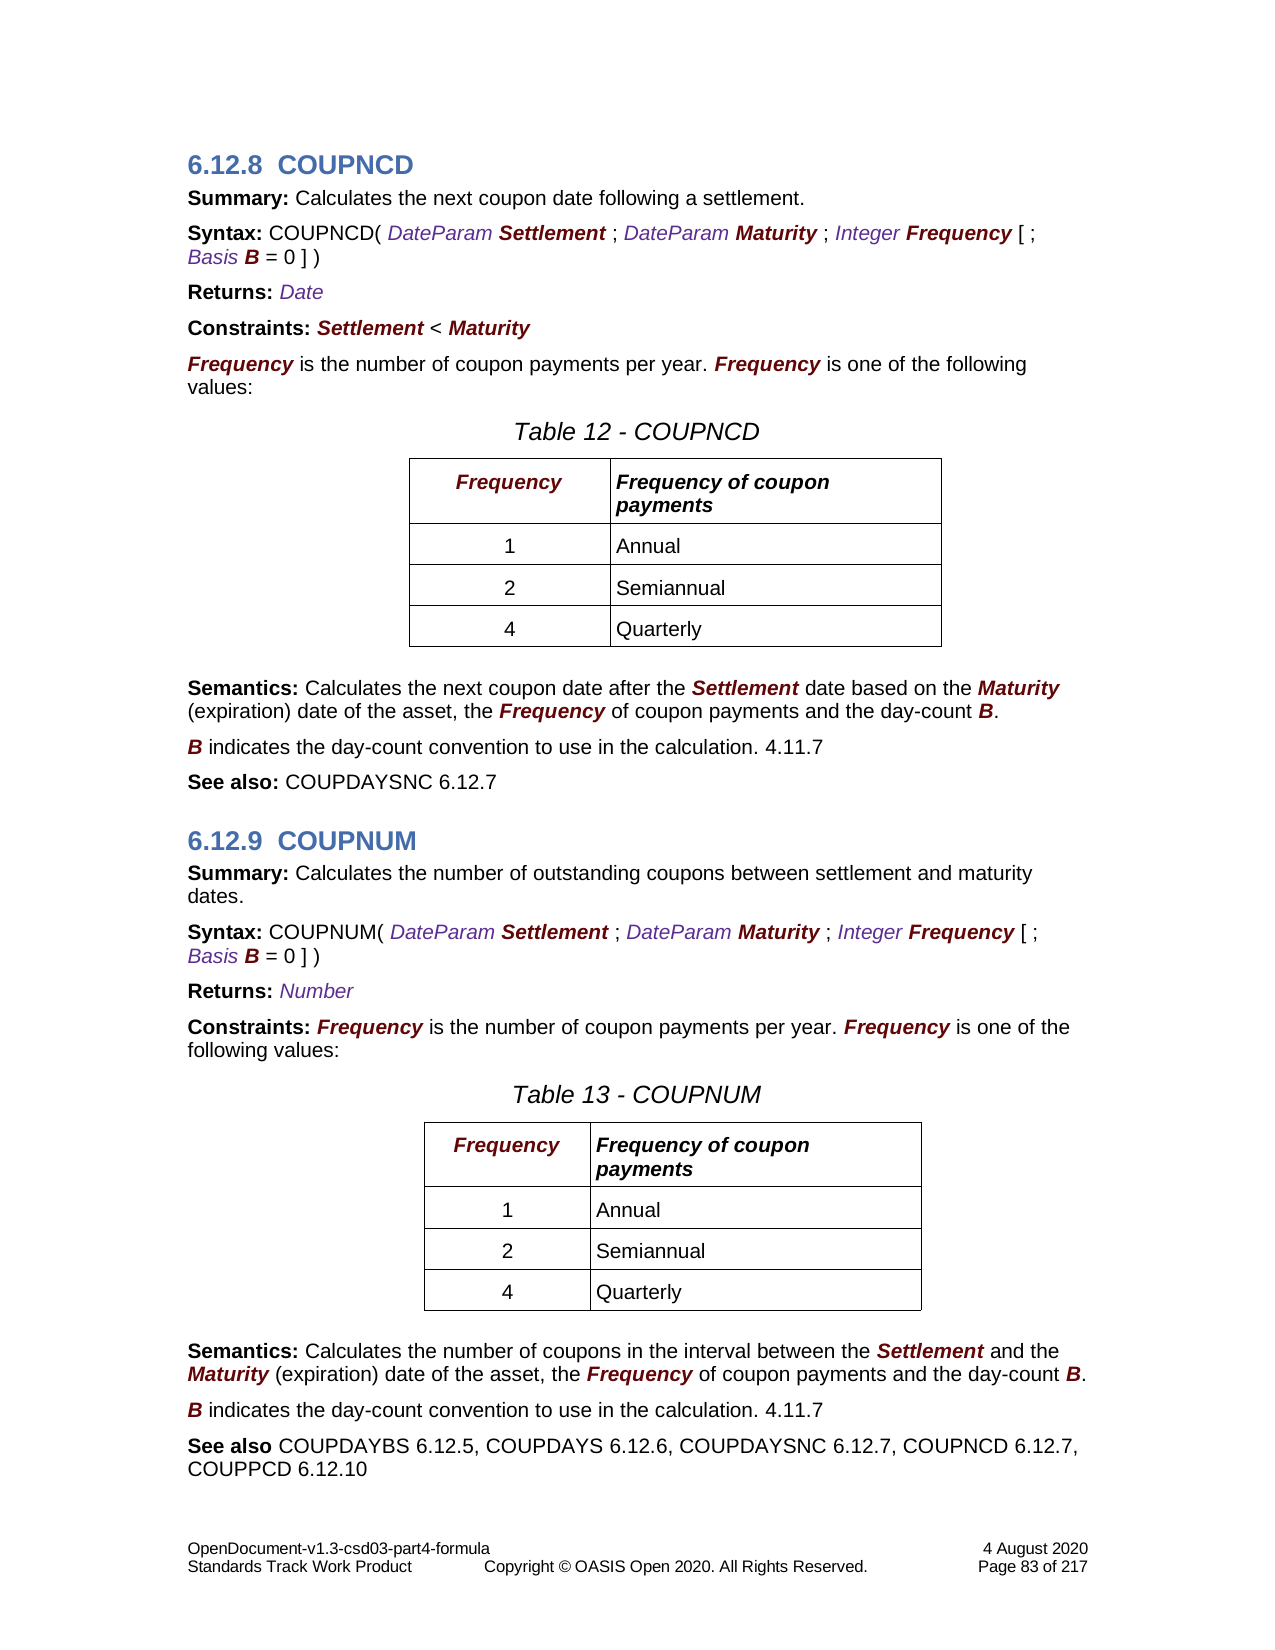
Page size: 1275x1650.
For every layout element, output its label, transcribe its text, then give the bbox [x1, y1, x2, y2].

text Constraints: Frequency is the number of coupon payments per year. Frequency is one of the following values: [187, 1015, 1088, 1062]
subtitle COUPNCD [187, 150, 1088, 180]
table_cell 4 [410, 606, 610, 646]
table_cell Quarterly [591, 1270, 921, 1310]
text Summary: Calculates the next coupon date following a settlement. [187, 186, 1088, 209]
text Semantics: Calculates the next coupon date after the Settlement date based on the Maturity (expiration) date of the asset, the Frequency of coupon payments and the day-count B. [187, 652, 1088, 723]
table_header Frequency of coupon payments [611, 459, 941, 523]
text See also COUPDAYBS 6.12.5, COUPDAYS 6.12.6, COUPDAYSNC 6.12.7, COUPNCD 6.12.7, COUPPCD 6.12.10 [187, 1434, 1088, 1481]
table_cell 1 [425, 1187, 590, 1227]
text Returns: Date [187, 281, 1088, 304]
text B indicates the day-count convention to use in the calculation. 4.11.7 [187, 1398, 1088, 1422]
text Summary: Calculates the number of outstanding coupons between settlement and maturity dates. [187, 861, 1088, 908]
table_cell Annual [611, 524, 941, 564]
table_cell 1 [410, 524, 610, 564]
text Constraints: Settlement < Maturity [187, 316, 1088, 340]
text Syntax: COUPNUM( DateParam Settlement ; DateParam Maturity ; Integer Frequency [ ; Basis B = 0 ] ) [187, 921, 1088, 968]
text B indicates the day-count convention to use in the calculation. 4.11.7 [187, 735, 1088, 759]
table_cell 4 [425, 1270, 590, 1310]
table_cell Annual [591, 1187, 921, 1227]
text Returns: Number [187, 980, 1088, 1003]
text Semantics: Calculates the number of coupons in the interval between the Settlement and the Maturity (expiration) date of the asset, the Frequency of coupon payments and the day-count B. [187, 1316, 1088, 1386]
text Syntax: COUPNCD( DateParam Settlement ; DateParam Maturity ; Integer Frequency [ ; Basis B = 0 ] ) [187, 222, 1088, 269]
table_cell Semiannual [591, 1229, 921, 1268]
subtitle COUPNUM [187, 825, 1088, 855]
table_cell Semiannual [611, 565, 941, 605]
table_cell Quarterly [611, 606, 941, 646]
table_header Frequency [410, 459, 610, 523]
table_header Frequency of coupon payments [591, 1123, 921, 1186]
text Frequency is the number of coupon payments per year. Frequency is one of the following values: [187, 352, 1088, 399]
table_header Frequency [425, 1123, 590, 1186]
text See also: COUPDAYSNC 6.12.7 [187, 771, 1088, 794]
table_cell 2 [425, 1229, 590, 1268]
text Table 12 - COUPNCD [187, 418, 1088, 446]
text Table 13 - COUPNUM [187, 1081, 1088, 1109]
table_cell 2 [410, 565, 610, 605]
